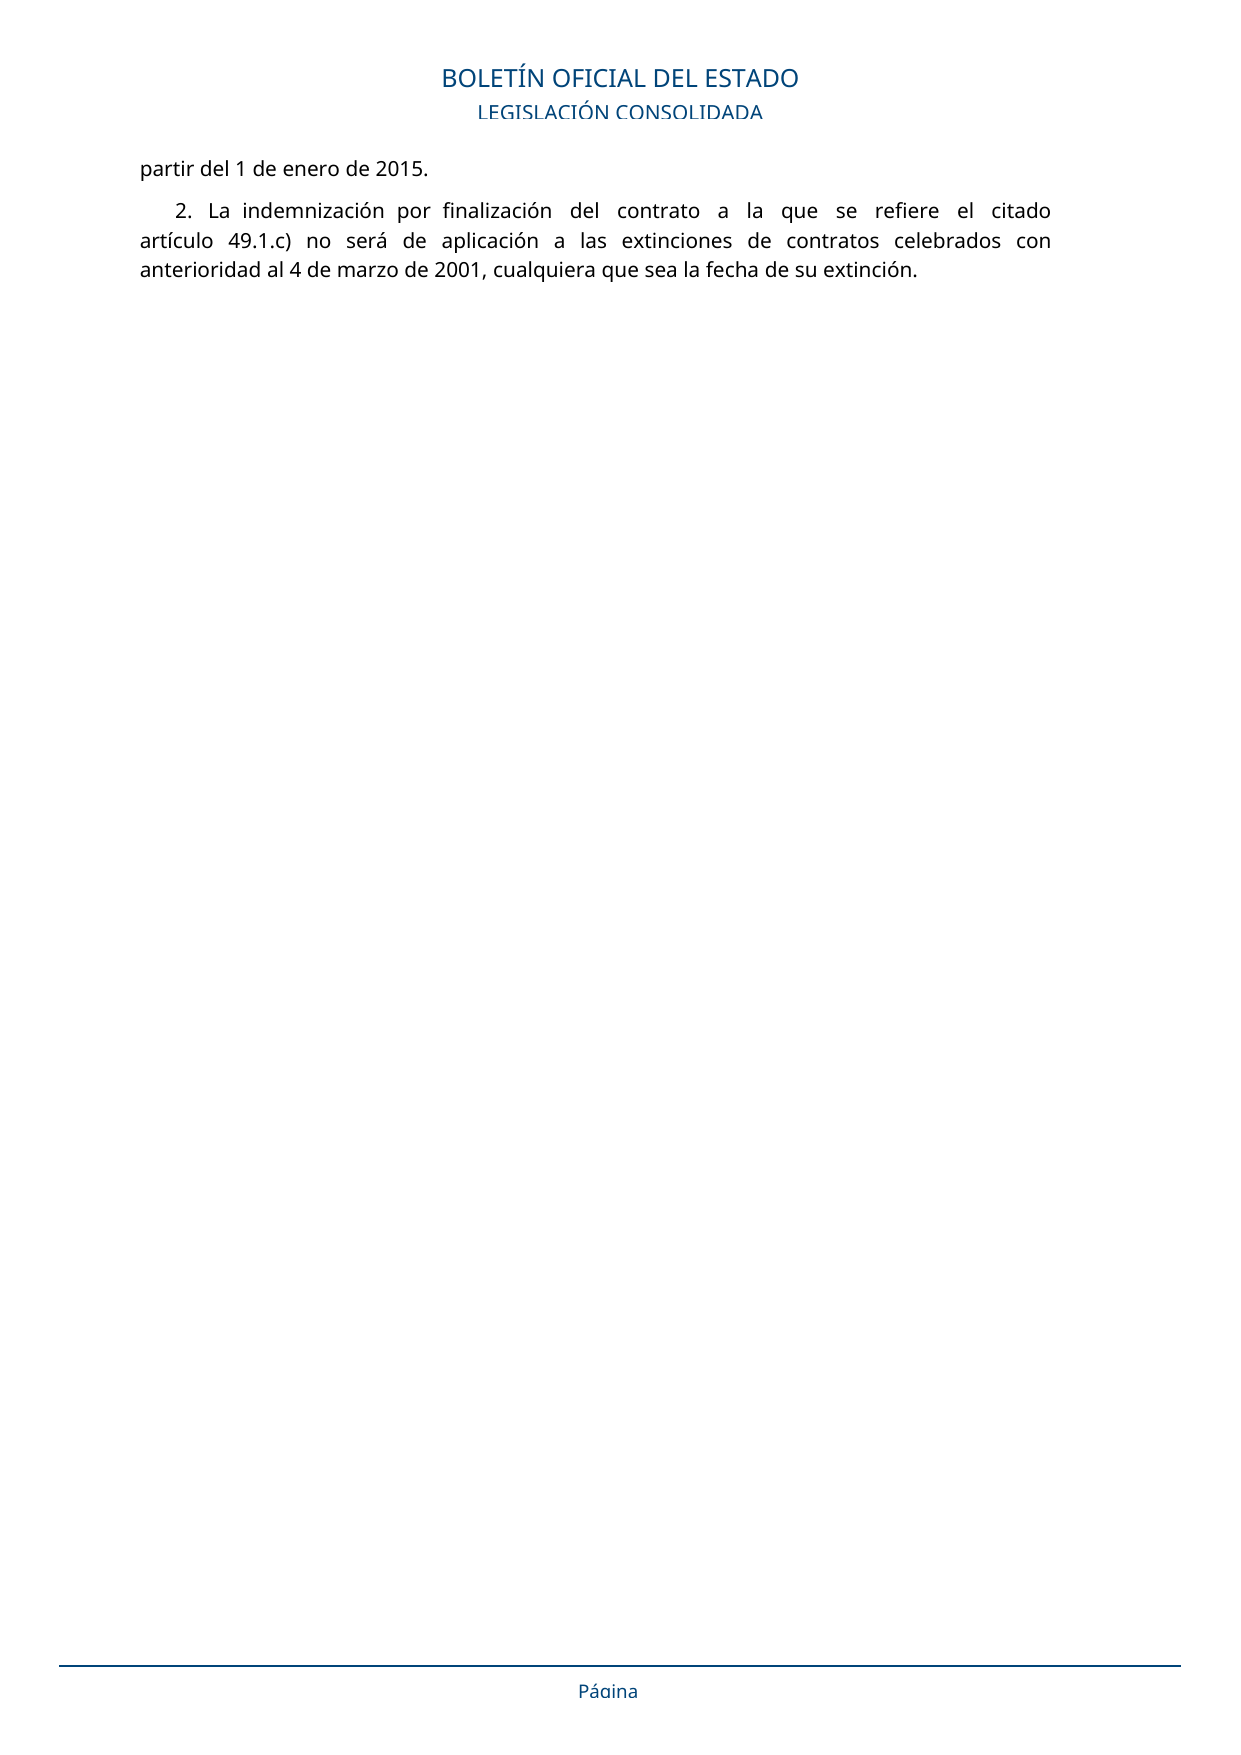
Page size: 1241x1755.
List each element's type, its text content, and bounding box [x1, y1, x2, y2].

text partir del 1 de enero de 2015. [139, 154, 1052, 183]
list La indemnización por finalización del contrato a la que se refiere el citado artículo 49.1.c) no será de aplicación a las extinciones de contratos celebrados con anterioridad al 4 de marzo de 2001, cualquiera que sea la fecha de su extinción. [139, 196, 1052, 283]
